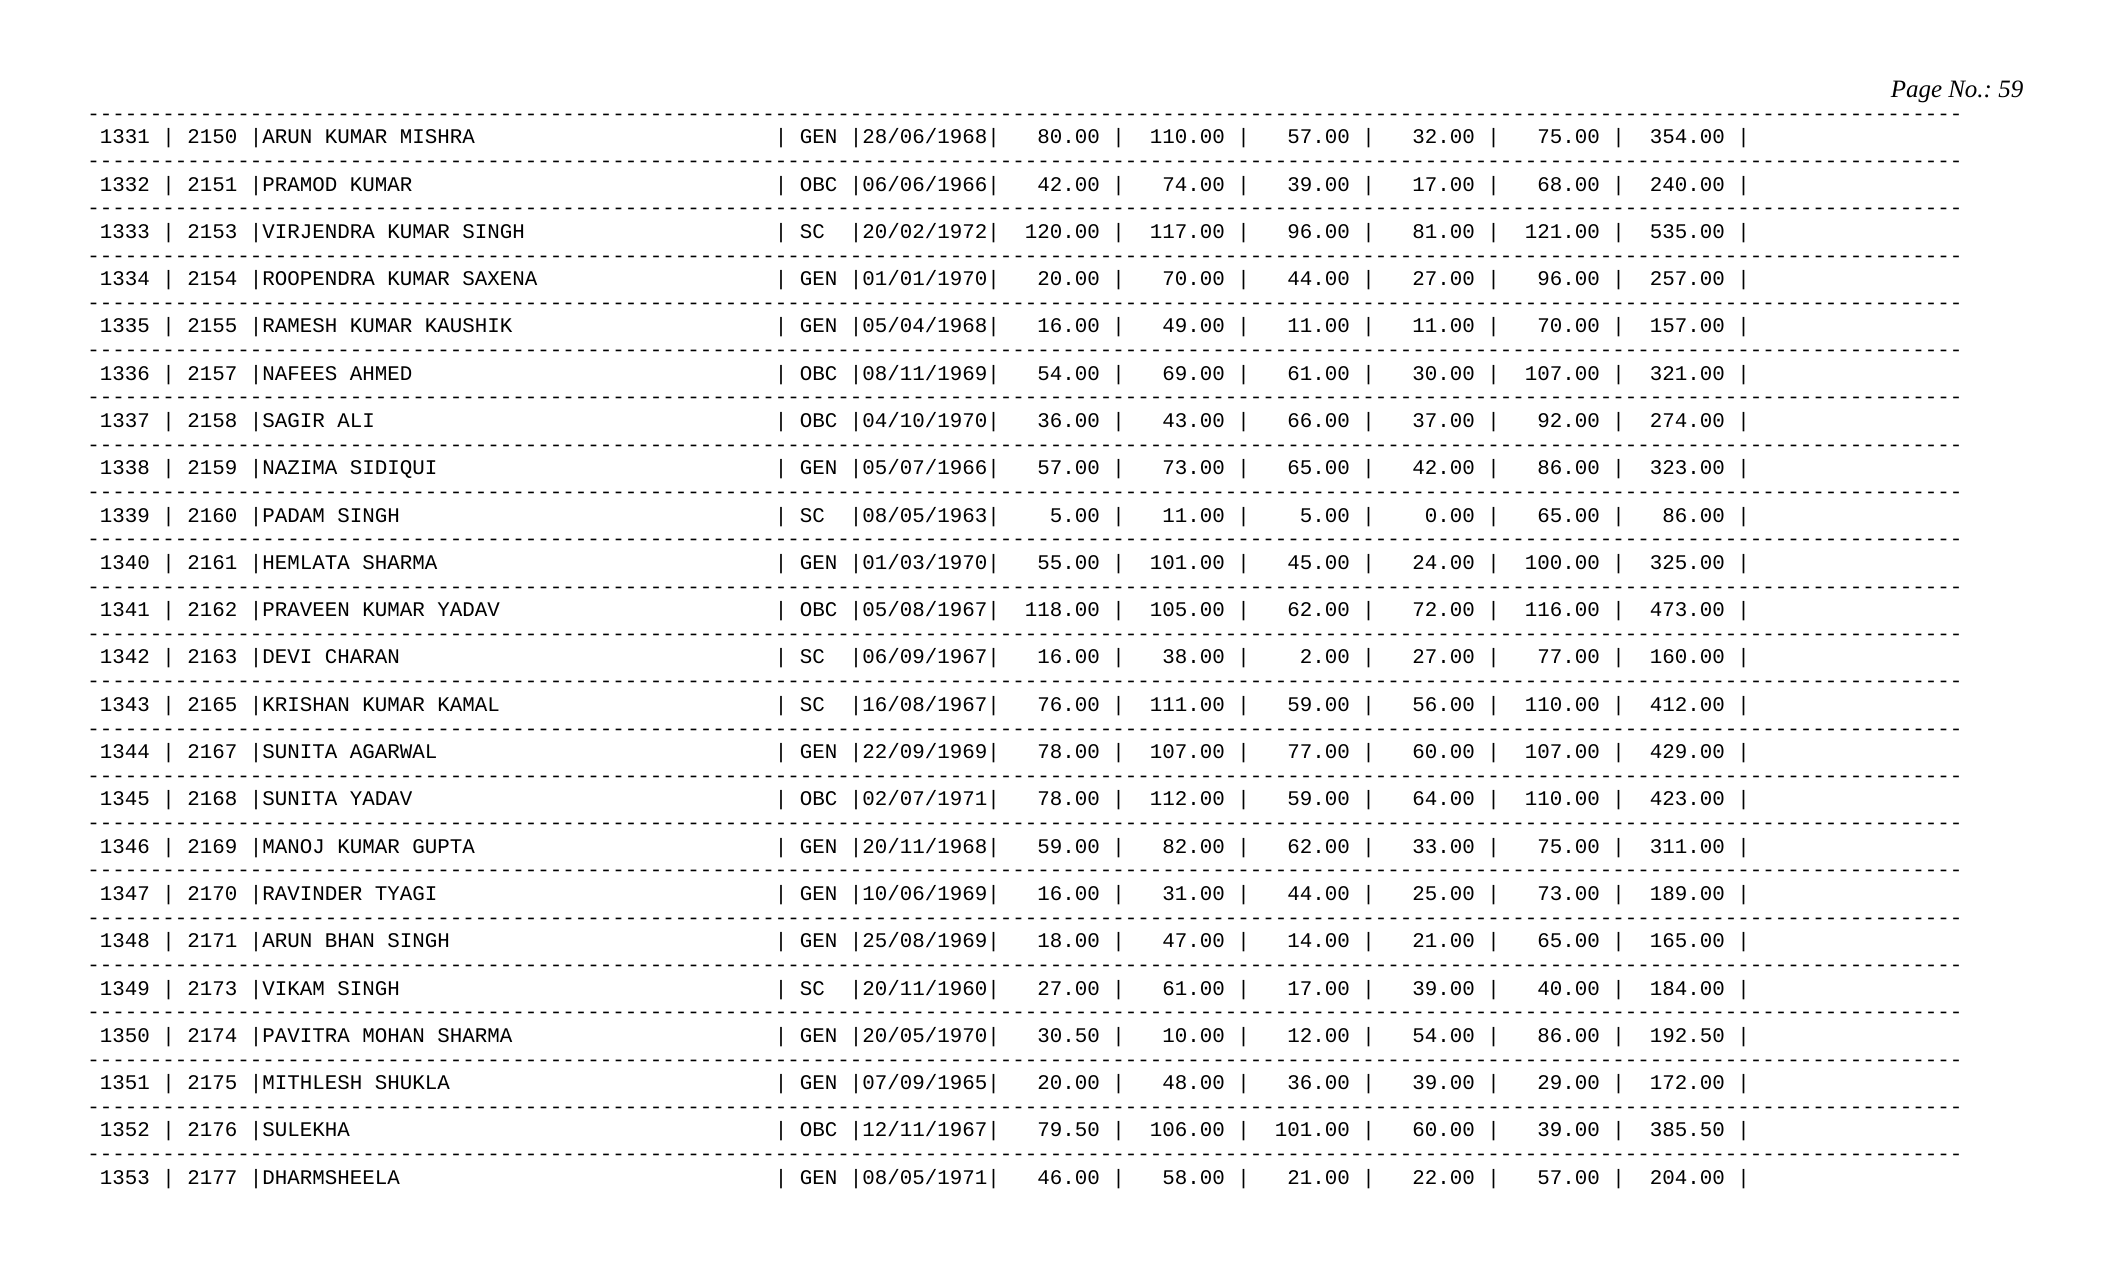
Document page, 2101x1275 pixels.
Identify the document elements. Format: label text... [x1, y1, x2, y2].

text 1346 | 2169 |MANOJ KUMAR GUPTA | GEN |20/11/1968| 59.00 | 82.00 | 62.00 | 33.00 | 75.00 | 311.00 | [87, 836, 2025, 859]
text 1332 | 2151 |PRAMOD KUMAR | OBC |06/06/1966| 42.00 | 74.00 | 39.00 | 17.00 | 68.00 | 240.00 | [87, 174, 2025, 197]
text ------------------------------------------------------------------------------------------------------------------------------------------------------ [87, 954, 2025, 978]
text 1345 | 2168 |SUNITA YADAV | OBC |02/07/1971| 78.00 | 112.00 | 59.00 | 64.00 | 110.00 | 423.00 | [87, 788, 2025, 812]
text 1342 | 2163 |DEVI CHARAN | SC |06/09/1967| 16.00 | 38.00 | 2.00 | 27.00 | 77.00 | 160.00 | [87, 647, 2025, 670]
text ------------------------------------------------------------------------------------------------------------------------------------------------------ [87, 528, 2025, 552]
text ------------------------------------------------------------------------------------------------------------------------------------------------------ [87, 386, 2025, 410]
text ------------------------------------------------------------------------------------------------------------------------------------------------------ [87, 765, 2025, 788]
text 1331 | 2150 |ARUN KUMAR MISHRA | GEN |28/06/1968| 80.00 | 110.00 | 57.00 | 32.00 | 75.00 | 354.00 | [87, 126, 2025, 150]
text ------------------------------------------------------------------------------------------------------------------------------------------------------ [87, 292, 2025, 316]
text 1339 | 2160 |PADAM SINGH | SC |08/05/1963| 5.00 | 11.00 | 5.00 | 0.00 | 65.00 | 86.00 | [87, 505, 2025, 528]
text ------------------------------------------------------------------------------------------------------------------------------------------------------ [87, 150, 2025, 174]
text ------------------------------------------------------------------------------------------------------------------------------------------------------ [87, 576, 2025, 599]
text 1336 | 2157 |NAFEES AHMED | OBC |08/11/1969| 54.00 | 69.00 | 61.00 | 30.00 | 107.00 | 321.00 | [87, 363, 2025, 386]
text ------------------------------------------------------------------------------------------------------------------------------------------------------ [87, 812, 2025, 836]
text 1351 | 2175 |MITHLESH SHUKLA | GEN |07/09/1965| 20.00 | 48.00 | 36.00 | 39.00 | 29.00 | 172.00 | [87, 1072, 2025, 1096]
text 1348 | 2171 |ARUN BHAN SINGH | GEN |25/08/1969| 18.00 | 47.00 | 14.00 | 21.00 | 65.00 | 165.00 | [87, 930, 2025, 954]
text ------------------------------------------------------------------------------------------------------------------------------------------------------ [87, 623, 2025, 647]
text ------------------------------------------------------------------------------------------------------------------------------------------------------ [87, 717, 2025, 741]
text 1347 | 2170 |RAVINDER TYAGI | GEN |10/06/1969| 16.00 | 31.00 | 44.00 | 25.00 | 73.00 | 189.00 | [87, 883, 2025, 907]
text ------------------------------------------------------------------------------------------------------------------------------------------------------ [87, 670, 2025, 694]
text 1349 | 2173 |VIKAM SINGH | SC |20/11/1960| 27.00 | 61.00 | 17.00 | 39.00 | 40.00 | 184.00 | [87, 978, 2025, 1001]
text ------------------------------------------------------------------------------------------------------------------------------------------------------ [87, 434, 2025, 457]
text 1338 | 2159 |NAZIMA SIDIQUI | GEN |05/07/1966| 57.00 | 73.00 | 65.00 | 42.00 | 86.00 | 323.00 | [87, 457, 2025, 481]
text ------------------------------------------------------------------------------------------------------------------------------------------------------ [87, 1001, 2025, 1025]
text 1353 | 2177 |DHARMSHEELA | GEN |08/05/1971| 46.00 | 58.00 | 21.00 | 22.00 | 57.00 | 204.00 | [87, 1167, 2025, 1190]
text 1344 | 2167 |SUNITA AGARWAL | GEN |22/09/1969| 78.00 | 107.00 | 77.00 | 60.00 | 107.00 | 429.00 | [87, 741, 2025, 765]
text ------------------------------------------------------------------------------------------------------------------------------------------------------ [87, 907, 2025, 930]
text 1343 | 2165 |KRISHAN KUMAR KAMAL | SC |16/08/1967| 76.00 | 111.00 | 59.00 | 56.00 | 110.00 | 412.00 | [87, 694, 2025, 717]
text 1352 | 2176 |SULEKHA | OBC |12/11/1967| 79.50 | 106.00 | 101.00 | 60.00 | 39.00 | 385.50 | [87, 1119, 2025, 1143]
text 1341 | 2162 |PRAVEEN KUMAR YADAV | OBC |05/08/1967| 118.00 | 105.00 | 62.00 | 72.00 | 116.00 | 473.00 | [87, 599, 2025, 623]
text ------------------------------------------------------------------------------------------------------------------------------------------------------ [87, 103, 2025, 126]
text ------------------------------------------------------------------------------------------------------------------------------------------------------ [87, 859, 2025, 883]
text 1334 | 2154 |ROOPENDRA KUMAR SAXENA | GEN |01/01/1970| 20.00 | 70.00 | 44.00 | 27.00 | 96.00 | 257.00 | [87, 268, 2025, 292]
text ------------------------------------------------------------------------------------------------------------------------------------------------------ [87, 244, 2025, 268]
text 1335 | 2155 |RAMESH KUMAR KAUSHIK | GEN |05/04/1968| 16.00 | 49.00 | 11.00 | 11.00 | 70.00 | 157.00 | [87, 316, 2025, 339]
text 1340 | 2161 |HEMLATA SHARMA | GEN |01/03/1970| 55.00 | 101.00 | 45.00 | 24.00 | 100.00 | 325.00 | [87, 552, 2025, 576]
text ------------------------------------------------------------------------------------------------------------------------------------------------------ [87, 1143, 2025, 1167]
text ------------------------------------------------------------------------------------------------------------------------------------------------------ [87, 197, 2025, 221]
text ------------------------------------------------------------------------------------------------------------------------------------------------------ [87, 339, 2025, 363]
text ------------------------------------------------------------------------------------------------------------------------------------------------------ [87, 481, 2025, 505]
text 1333 | 2153 |VIRJENDRA KUMAR SINGH | SC |20/02/1972| 120.00 | 117.00 | 96.00 | 81.00 | 121.00 | 535.00 | [87, 221, 2025, 244]
text ------------------------------------------------------------------------------------------------------------------------------------------------------ [87, 1048, 2025, 1072]
text 1337 | 2158 |SAGIR ALI | OBC |04/10/1970| 36.00 | 43.00 | 66.00 | 37.00 | 92.00 | 274.00 | [87, 410, 2025, 434]
text ------------------------------------------------------------------------------------------------------------------------------------------------------ [87, 1096, 2025, 1119]
text 1350 | 2174 |PAVITRA MOHAN SHARMA | GEN |20/05/1970| 30.50 | 10.00 | 12.00 | 54.00 | 86.00 | 192.50 | [87, 1025, 2025, 1048]
